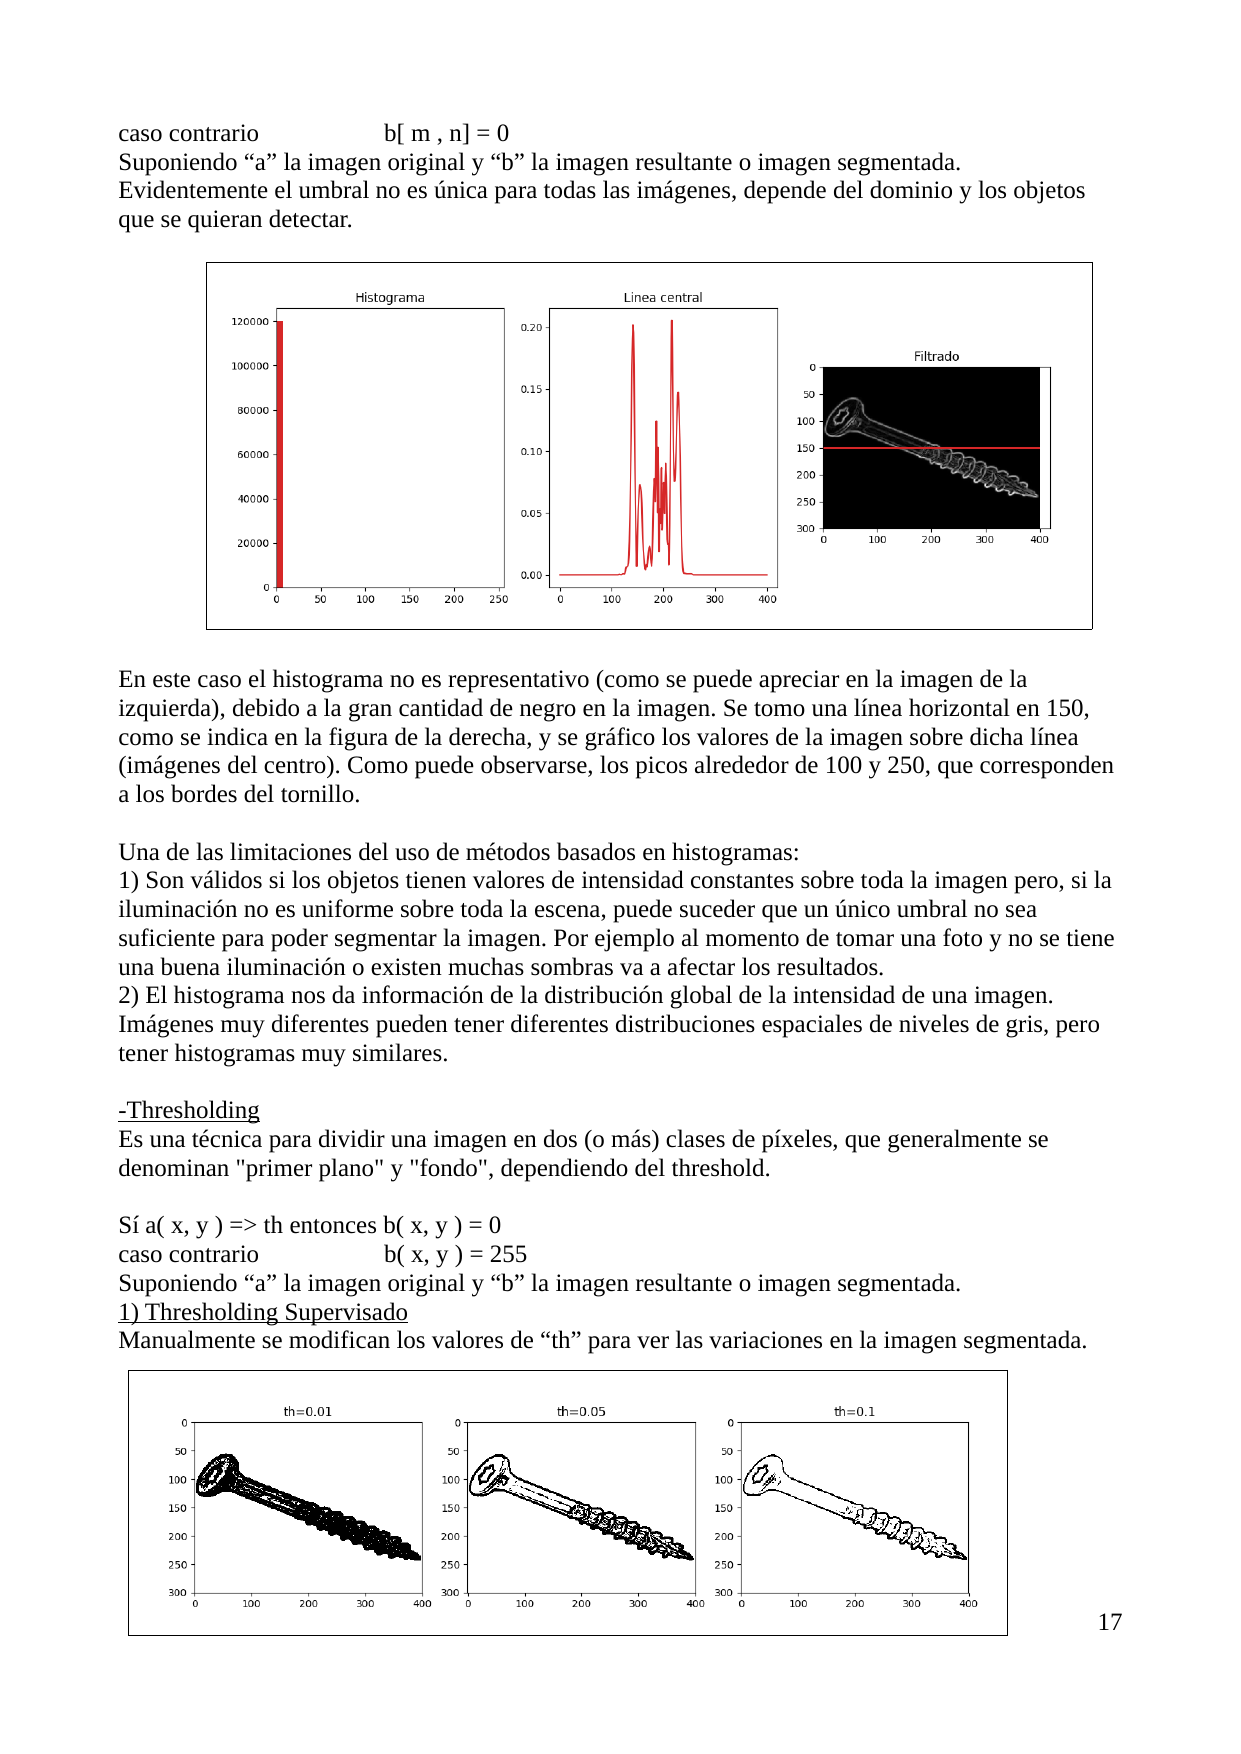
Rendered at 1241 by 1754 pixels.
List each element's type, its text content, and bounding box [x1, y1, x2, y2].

text Suponiendo “a” la imagen original y “b” la imagen resultante o imagen segmentada. [118, 1268, 1122, 1297]
text 2) El histograma nos da información de la distribución global de la intensidad de una imagen. Imágenes muy diferentes pueden tener diferentes distribuciones espaciales de niveles de gris, pero tener histogramas muy similares. [118, 981, 1122, 1067]
text En este caso el histograma no es representativo (como se puede apreciar en la imagen de la izquierda), debido a la gran cantidad de negro en la imagen. Se tomo una línea horizontal en 150, como se indica en la figura de la derecha, y se gráfico los valores de la imagen sobre dicha línea (imágenes del centro). Como puede observarse, los picos alrededor de 100 y 250, que corresponden a los bordes del tornillo. [118, 636, 1122, 808]
picture [209, 265, 1090, 627]
text -Thresholding [118, 1096, 1122, 1124]
text caso contrario b[ m , n] = 0 [118, 118, 1122, 147]
text Una de las limitaciones del uso de métodos basados en histogramas: [118, 837, 1122, 866]
text Manualmente se modifican los valores de “th” para ver las variaciones en la imagen segmentada. [118, 1326, 1122, 1354]
text Suponiendo “a” la imagen original y “b” la imagen resultante o imagen segmentada. [118, 147, 1122, 176]
picture [131, 1372, 1005, 1633]
text Evidentemente el umbral no es única para todas las imágenes, depende del dominio y los objetos que se quieran detectar. [118, 176, 1122, 233]
text Es una técnica para dividir una imagen en dos (o más) clases de píxeles, que generalmente se denominan "primer plano" y "fondo", dependiendo del threshold. [118, 1124, 1122, 1182]
text caso contrario b( x, y ) = 255 [118, 1239, 1122, 1268]
text 1) Son válidos si los objetos tienen valores de intensidad constantes sobre toda la imagen pero, si la iluminación no es uniforme sobre toda la escena, puede suceder que un único umbral no sea suficiente para poder segmentar la imagen. Por ejemplo al momento de tomar una foto y no se tiene una buena iluminación o existen muchas sombras va a afectar los resultados. [118, 866, 1122, 981]
text 1) Thresholding Supervisado [118, 1297, 1122, 1326]
text Sí a( x, y ) => th entonces b( x, y ) = 0 [118, 1211, 1122, 1239]
